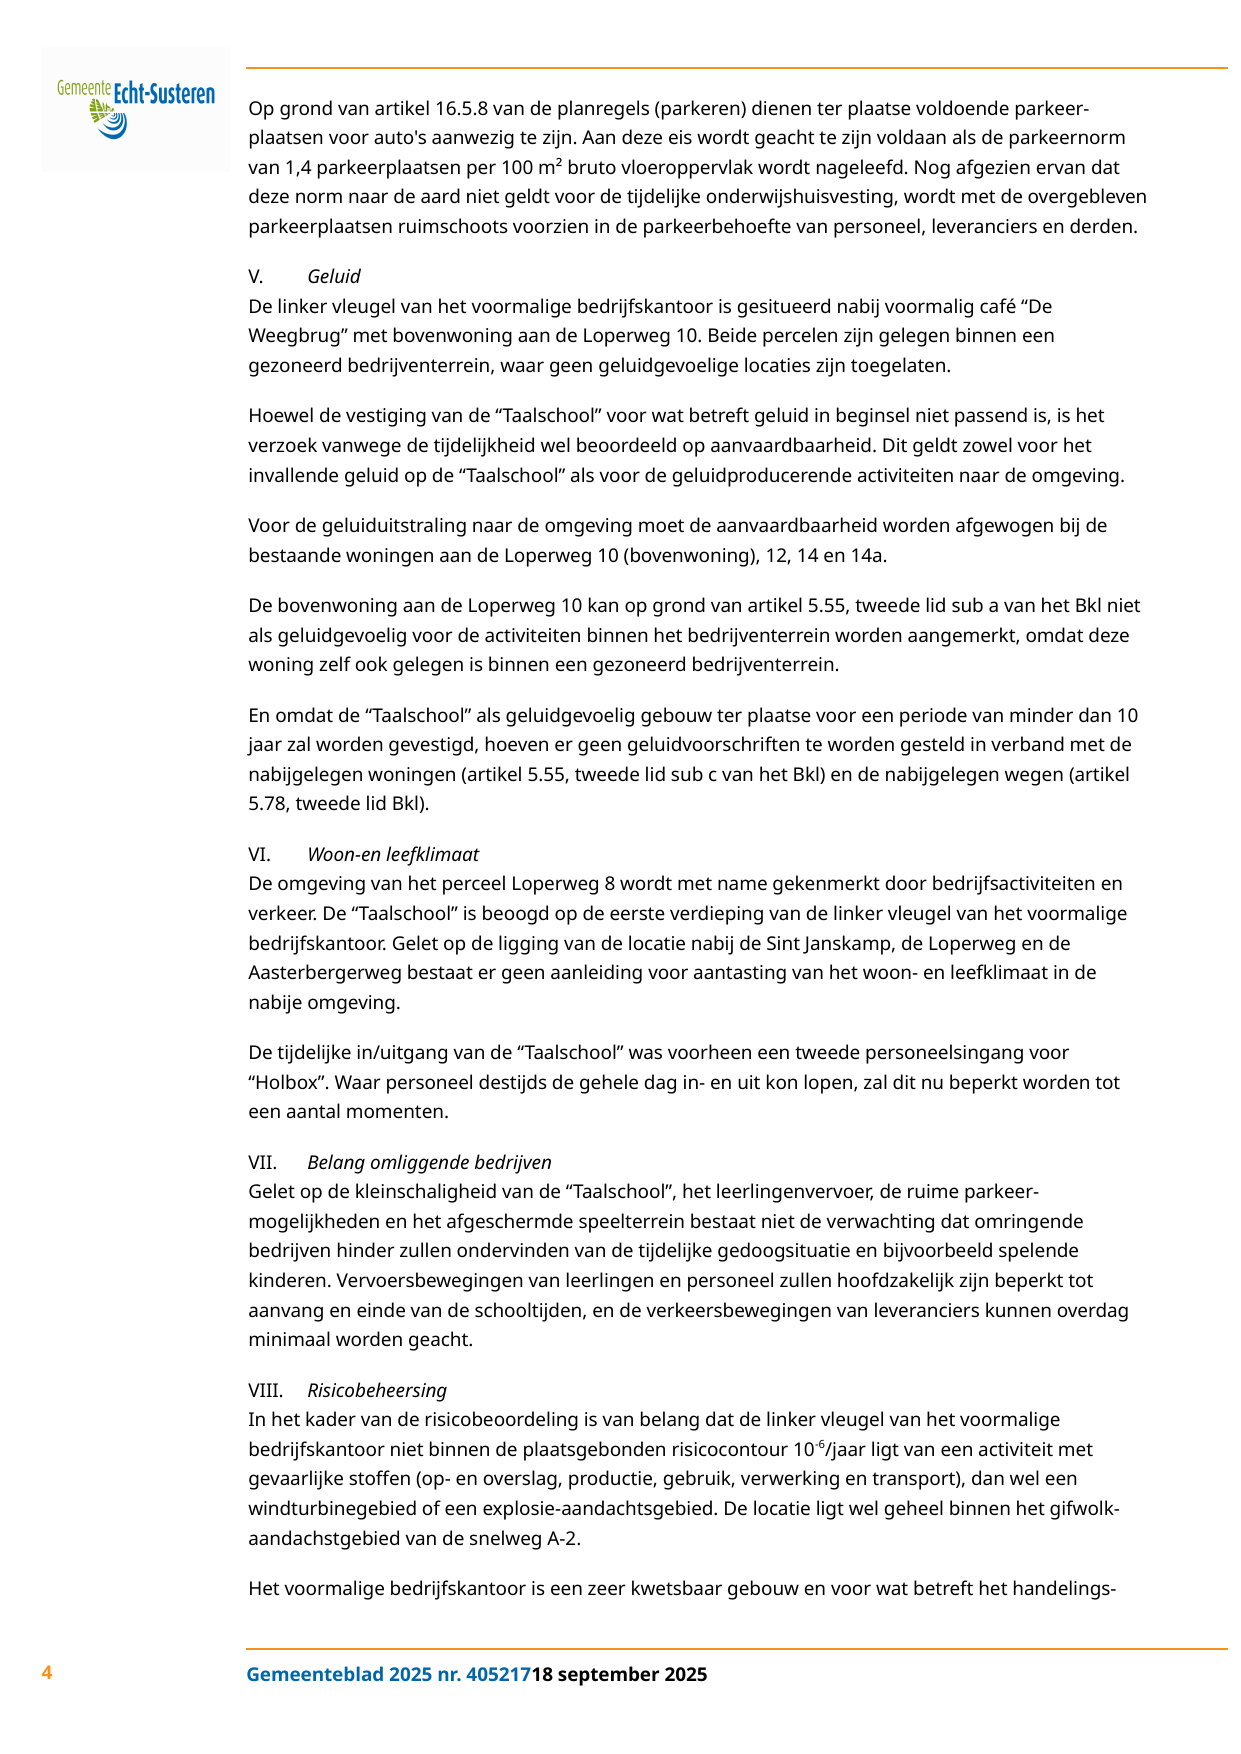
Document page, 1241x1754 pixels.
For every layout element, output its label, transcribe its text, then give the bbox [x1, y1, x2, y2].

text Hoewel de vestiging van de “Taalschool” voor wat betreft geluid in beginsel niet passend is, is het verzoek vanwege de tijdelijkheid wel beoordeeld op aanvaardbaarheid. Dit geldt zowel voor het invallende geluid op de “Taalschool” als voor de geluidproducerende activiteiten naar de omgeving. [248, 403, 1152, 488]
text Gelet op de kleinschaligheid van de “Taalschool”, het leerlingenvervoer, de ruime parkeer-mogelijkheden en het afgeschermde speelterrein bestaat niet de verwachting dat omringende bedrijven hinder zullen ondervinden van de tijdelijke gedoogsituatie en bijvoorbeeld spelende kinderen. Vervoersbewegingen van leerlingen en personeel zullen hoofdzakelijk zijn beperkt tot aanvang en einde van de schooltijden, en de verkeersbewegingen van leveranciers kunnen overdag minimaal worden geacht. [248, 1178, 1152, 1352]
text Op grond van artikel 16.5.8 van de planregels (parkeren) dienen ter plaatse voldoende parkeer-plaatsen voor auto's aanwezig te zijn. Aan deze eis wordt geacht te zijn voldaan als de parkeernorm van 1,4 parkeerplaatsen per 100 m² bruto vloeroppervlak wordt nageleefd. Nog afgezien ervan dat deze norm naar de aard niet geldt voor de tijdelijke onderwijshuisvesting, wordt met de overgebleven parkeerplaatsen ruimschoots voorzien in de parkeerbehoefte van personeel, leveranciers en derden. [248, 95, 1152, 239]
text De linker vleugel van het voormalige bedrijfskantoor is gesitueerd nabij voormalig café “De Weegbrug” met bovenwoning aan de Loperweg 10. Beide percelen zijn gelegen binnen een gezoneerd bedrijventerrein, waar geen geluidgevoelige locaties zijn toegelaten. [248, 293, 1152, 378]
text In het kader van de risicobeoordeling is van belang dat de linker vleugel van het voormalige bedrijfskantoor niet binnen de plaatsgebonden risicocontour 10-6/jaar ligt van een activiteit met gevaarlijke stoffen (op- en overslag, productie, gebruik, verwerking en transport), dan wel een windturbinegebied of een explosie-aandachtsgebied. De locatie ligt wel geheel binnen het gifwolk-aandachstgebied van de snelweg A-2. [248, 1406, 1152, 1551]
list Risicobeheersing [248, 1377, 1152, 1403]
text En omdat de “Taalschool” als geluidgevoelig gebouw ter plaatse voor een periode van minder dan 10 jaar zal worden gevestigd, hoeven er geen geluidvoorschriften te worden gesteld in verband met de nabijgelegen woningen (artikel 5.55, tweede lid sub c van het Bkl) en de nabijgelegen wegen (artikel 5.78, tweede lid Bkl). [248, 702, 1152, 816]
list Belang omliggende bedrijven [248, 1149, 1152, 1175]
text De omgeving van het perceel Loperweg 8 wordt met name gekenmerkt door bedrijfsactiviteiten en verkeer. De “Taalschool” is beoogd op de eerste verdieping van de linker vleugel van het voormalige bedrijfskantoor. Gelet op de ligging van de locatie nabij de Sint Janskamp, de Loperweg en de Aasterbergerweg bestaat er geen aanleiding voor aantasting van het woon- en leefklimaat in de nabije omgeving. [248, 871, 1152, 1015]
text De bovenwoning aan de Loperweg 10 kan op grond van artikel 5.55, tweede lid sub a van het Bkl niet als geluidgevoelig voor de activiteiten binnen het bedrijventerrein worden aangemerkt, omdat deze woning zelf ook gelegen is binnen een gezoneerd bedrijventerrein. [248, 592, 1152, 677]
list Woon-en leefklimaat [248, 841, 1152, 867]
list Geluid [248, 263, 1152, 289]
text De tijdelijke in/uitgang van de “Taalschool” was voorheen een tweede personeelsingang voor “Holbox”. Waar personeel destijds de gehele dag in- en uit kon lopen, zal dit nu beperkt worden tot een aantal momenten. [248, 1039, 1152, 1124]
text Voor de geluiduitstraling naar de omgeving moet de aanvaardbaarheid worden afgewogen bij de bestaande woningen aan de Loperweg 10 (bovenwoning), 12, 14 en 14a. [248, 512, 1152, 568]
text Het voormalige bedrijfskantoor is een zeer kwetsbaar gebouw en voor wat betreft het handelings- [248, 1575, 1152, 1601]
picture [41, 47, 231, 172]
